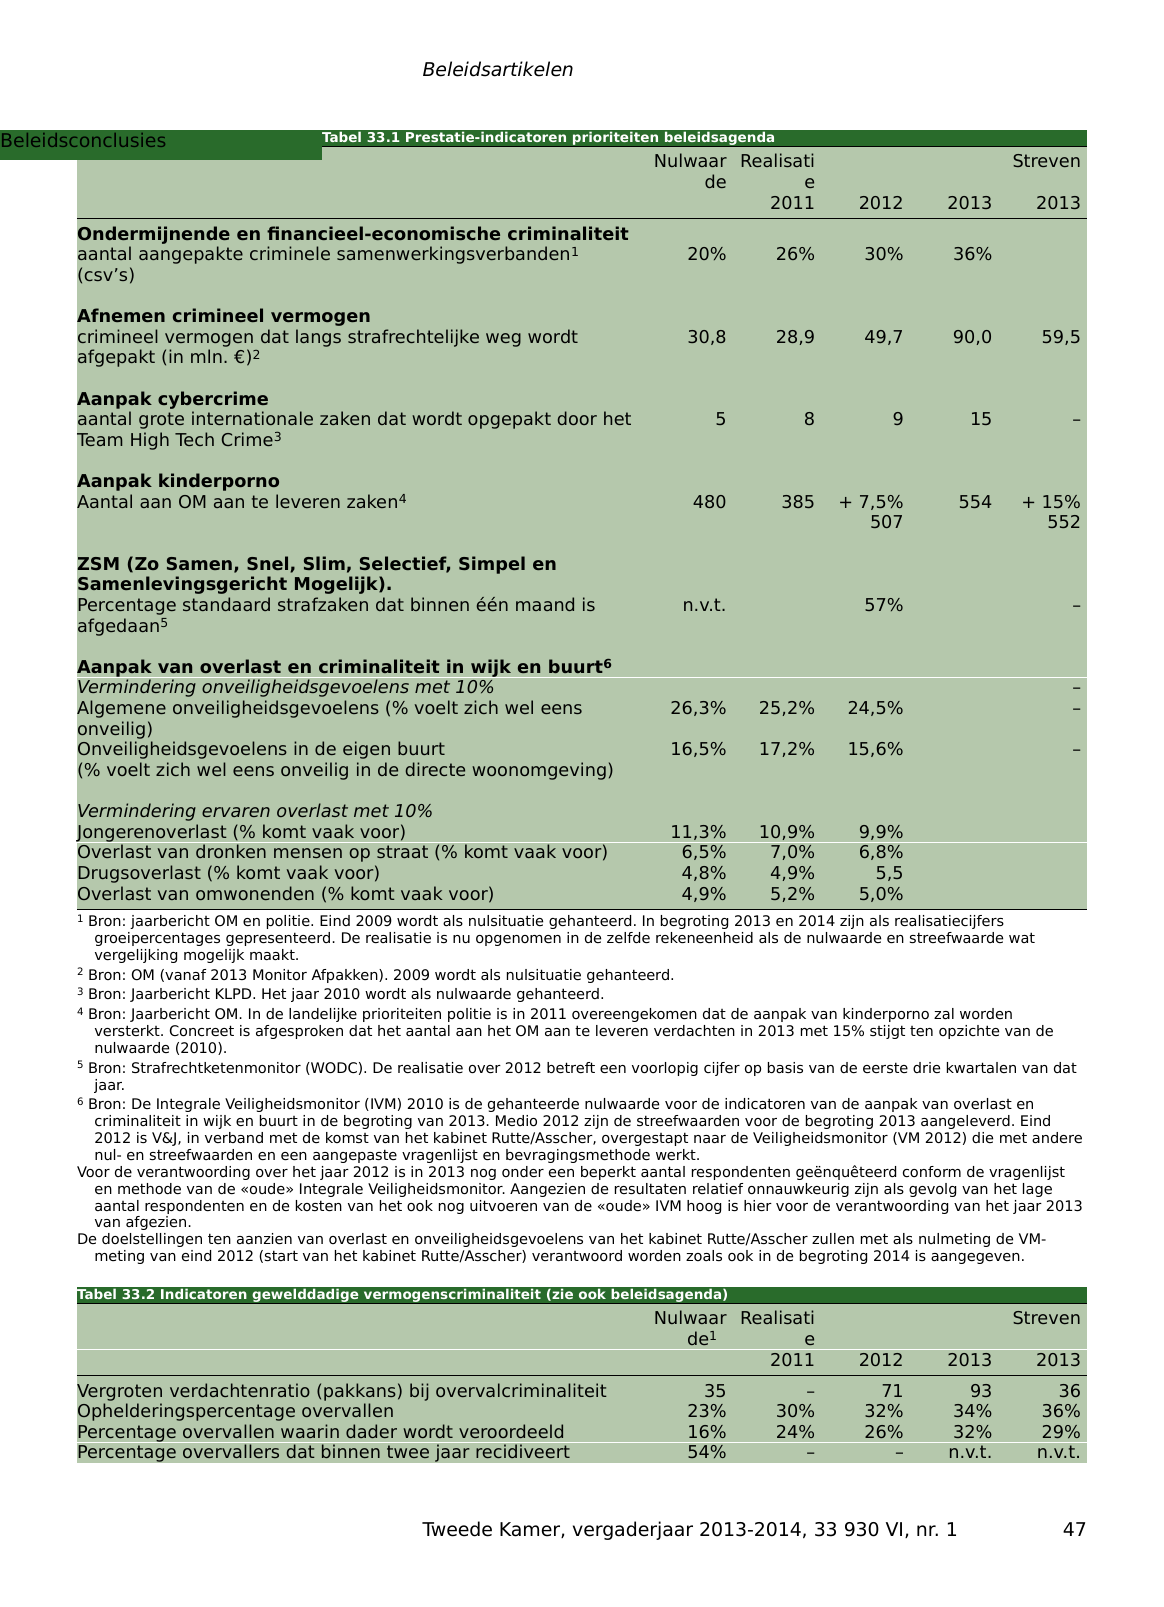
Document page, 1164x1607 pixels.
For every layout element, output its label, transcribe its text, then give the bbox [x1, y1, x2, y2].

table_cell 2011 [732, 1350, 821, 1375]
table_cell 35 [644, 1376, 732, 1401]
table_header Tabel 33.2 Indicatoren gewelddadige vermogenscriminaliteit (zie ook beleidsagenda) [77, 1287, 1087, 1303]
table_cell [909, 636, 998, 657]
table_cell [998, 884, 1087, 909]
table_cell [998, 801, 1087, 822]
table_cell Algemene onveiligheidsgevoelens (% voelt zich wel eens onveilig) [77, 698, 644, 739]
table_cell 24% [732, 1422, 821, 1442]
table_cell 49,7 [821, 327, 909, 368]
table_cell [998, 471, 1087, 492]
table_cell Vermindering ervaren overlast met 10% [77, 801, 644, 822]
table_cell [821, 451, 909, 471]
table_cell [77, 533, 644, 554]
table_cell 15 [909, 409, 998, 451]
table_cell [909, 822, 998, 842]
table_cell [644, 219, 732, 244]
table_cell [732, 368, 821, 389]
table_cell [998, 554, 1087, 595]
table_cell [998, 306, 1087, 327]
table_cell [732, 471, 821, 492]
table_cell [909, 147, 998, 193]
table_cell 9 [821, 409, 909, 451]
table_cell [732, 219, 821, 244]
table_cell Streven [998, 147, 1087, 193]
table_cell 2013 [909, 193, 998, 218]
table_cell [998, 389, 1087, 409]
table_cell [77, 1350, 644, 1375]
table_cell 15,6% [821, 739, 909, 781]
table_header Tabel 33.1 Prestatie-indicatoren prioriteiten beleidsagenda [0, 130, 1087, 160]
table_cell [732, 636, 821, 657]
table_cell 20% [644, 244, 732, 286]
table_cell [77, 368, 644, 389]
table_cell 5,0% [821, 884, 909, 909]
table_cell 4,9% [732, 863, 821, 884]
table_cell 71 [821, 1376, 909, 1401]
table_cell [644, 636, 732, 657]
table_cell [732, 286, 821, 306]
table_cell [732, 389, 821, 409]
table_cell 4,8% [644, 863, 732, 884]
table_cell [732, 678, 821, 698]
table_cell [909, 219, 998, 244]
table_cell [644, 1350, 732, 1375]
table_cell [909, 657, 998, 677]
table_cell [909, 533, 998, 554]
table_cell + 15% 552 [998, 492, 1087, 533]
table_cell – [998, 678, 1087, 698]
table_cell Drugsoverlast (% komt vaak voor) [77, 863, 644, 884]
table_cell 32% [909, 1422, 998, 1442]
table_cell – [998, 595, 1087, 636]
table_cell [909, 843, 998, 863]
table_cell [732, 801, 821, 822]
table_cell [998, 657, 1087, 677]
table_cell [909, 389, 998, 409]
table_cell [909, 781, 998, 801]
table_cell [909, 368, 998, 389]
table_cell 26% [821, 1422, 909, 1442]
table_cell 17,2% [732, 739, 821, 781]
table_cell n.v.t. [998, 1443, 1087, 1463]
table_cell 28,9 [732, 327, 821, 368]
table_cell [644, 533, 732, 554]
table_cell [821, 471, 909, 492]
table_cell 26% [732, 244, 821, 286]
table_cell [821, 781, 909, 801]
table_cell [644, 193, 732, 218]
table_cell [732, 533, 821, 554]
table_cell [909, 554, 998, 595]
table_cell Nulwaarde [644, 147, 732, 193]
table_cell aantal grote internationale zaken dat wordt opgepakt door het Team High Tech Crime3 [77, 409, 644, 451]
table_cell 90,0 [909, 327, 998, 368]
table_cell 10,9% [732, 822, 821, 842]
table_cell [821, 147, 909, 193]
table_cell n.v.t. [909, 1443, 998, 1463]
table_cell [998, 368, 1087, 389]
table_cell 54% [644, 1443, 732, 1463]
table_cell [998, 822, 1087, 842]
table_cell [909, 884, 998, 909]
table_cell [732, 554, 821, 595]
table_cell [644, 306, 732, 327]
table_cell n.v.t. [644, 595, 732, 636]
table_cell Aanpak cybercrime [77, 389, 644, 409]
table_cell [644, 657, 732, 677]
table_cell 5,2% [732, 884, 821, 909]
table_cell [998, 843, 1087, 863]
table_cell [998, 636, 1087, 657]
table_cell [821, 657, 909, 677]
table_cell Vergroten verdachtenratio (pakkans) bij overvalcriminaliteit [77, 1376, 644, 1401]
table_cell – [821, 1443, 909, 1463]
table_cell 480 [644, 492, 732, 533]
table_cell [732, 306, 821, 327]
table_cell 36% [998, 1401, 1087, 1422]
table_cell [732, 781, 821, 801]
table_cell [644, 781, 732, 801]
table_cell aantal aangepakte criminele samenwerkingsverbanden1 (csv’s) [77, 244, 644, 286]
table_cell [821, 636, 909, 657]
table_cell Vermindering onveiligheidsgevoelens met 10% [77, 678, 644, 698]
table_cell [909, 595, 998, 636]
table_cell [644, 451, 732, 471]
table_cell [821, 533, 909, 554]
table_cell 36 [998, 1376, 1087, 1401]
table_cell 26,3% [644, 698, 732, 739]
table_cell 6,8% [821, 843, 909, 863]
table_cell Percentage overvallers dat binnen twee jaar recidiveert [77, 1443, 644, 1463]
table_cell [909, 471, 998, 492]
table_cell [77, 193, 644, 218]
table_cell [821, 554, 909, 595]
table_cell [909, 1304, 998, 1349]
table_cell [77, 147, 644, 193]
table_cell [821, 219, 909, 244]
table_cell 16,5% [644, 739, 732, 781]
table_cell [998, 533, 1087, 554]
table_cell [732, 595, 821, 636]
table_cell [909, 739, 998, 781]
table_cell 57% [821, 595, 909, 636]
table_cell Percentage overvallen waarin dader wordt veroordeeld [77, 1422, 644, 1442]
table_cell [998, 244, 1087, 286]
table_cell 16% [644, 1422, 732, 1442]
table_cell 9,9% [821, 822, 909, 842]
table_cell 59,5 [998, 327, 1087, 368]
table_cell Realisatie [732, 1304, 821, 1349]
table_cell [998, 286, 1087, 306]
table_cell 554 [909, 492, 998, 533]
table_cell Realisatie [732, 147, 821, 193]
table_cell Aanpak van overlast en criminaliteit in wijk en buurt6 [77, 657, 644, 677]
table_cell 2013 [998, 193, 1087, 218]
table_cell [909, 678, 998, 698]
table_cell crimineel vermogen dat langs strafrechtelijke weg wordt afgepakt (in mln. €)2 [77, 327, 644, 368]
table_cell Streven [998, 1304, 1087, 1349]
table_cell + 7,5% 507 [821, 492, 909, 533]
table_cell [77, 636, 644, 657]
table_cell 7,0% [732, 843, 821, 863]
table_cell 30% [732, 1401, 821, 1422]
table_cell [644, 368, 732, 389]
table_cell 5,5 [821, 863, 909, 884]
table_cell 30% [821, 244, 909, 286]
table_cell [732, 657, 821, 677]
table_cell – [998, 698, 1087, 739]
table_cell [998, 451, 1087, 471]
table_cell 2013 [998, 1350, 1087, 1375]
table_cell [821, 286, 909, 306]
table_cell Overlast van dronken mensen op straat (% komt vaak voor) [77, 843, 644, 863]
table_cell 4,9% [644, 884, 732, 909]
table_cell Aanpak kinderporno [77, 471, 644, 492]
table_cell [998, 219, 1087, 244]
table_cell [821, 368, 909, 389]
table_cell Nulwaarde1 [644, 1304, 732, 1349]
table_cell 25,2% [732, 698, 821, 739]
table_cell [644, 678, 732, 698]
table_cell [998, 781, 1087, 801]
table_cell [77, 286, 644, 306]
table_cell ZSM (Zo Samen, Snel, Slim, Selectief, Simpel en Samenlevingsgericht Mogelijk). [77, 554, 644, 595]
table_cell – [732, 1376, 821, 1401]
table_cell 8 [732, 409, 821, 451]
table_cell Overlast van omwonenden (% komt vaak voor) [77, 884, 644, 909]
table_cell [909, 863, 998, 884]
table_cell [909, 451, 998, 471]
table_cell [732, 451, 821, 471]
table_cell [644, 471, 732, 492]
table_cell Aantal aan OM aan te leveren zaken4 [77, 492, 644, 533]
table_cell [644, 801, 732, 822]
table_cell – [998, 409, 1087, 451]
table_cell – [732, 1443, 821, 1463]
table_cell 34% [909, 1401, 998, 1422]
table_cell [821, 1304, 909, 1349]
table_cell [821, 389, 909, 409]
table_cell [644, 554, 732, 595]
table_cell – [998, 739, 1087, 781]
table_cell 6,5% [644, 843, 732, 863]
table_cell [909, 801, 998, 822]
table_cell 385 [732, 492, 821, 533]
table_cell 5 [644, 409, 732, 451]
table_cell 93 [909, 1376, 998, 1401]
table_cell [909, 286, 998, 306]
table_cell [644, 286, 732, 306]
table_cell 30,8 [644, 327, 732, 368]
table_cell [821, 801, 909, 822]
table_cell Afnemen crimineel vermogen [77, 306, 644, 327]
table_cell 23% [644, 1401, 732, 1422]
table_cell Ophelderingspercentage overvallen [77, 1401, 644, 1422]
table_cell 2011 [732, 193, 821, 218]
table_cell 29% [998, 1422, 1087, 1442]
table_cell 36% [909, 244, 998, 286]
table_cell 24,5% [821, 698, 909, 739]
table_cell [909, 306, 998, 327]
table_cell 1 Bron: jaarbericht OM en politie. Eind 2009 wordt als nulsituatie gehanteerd. In begroting 2013 en 2014 zijn als realisatiecijfers groeipercentages gepresenteerd. De realisatie is nu opgenomen in de zelfde rekeneenheid als de nulwaarde en streefwaarde wat vergelijking mogelijk maakt. 2 Bron: OM (vanaf 2013 Monitor Afpakken). 2009 wordt als nulsituatie gehanteerd. 3 Bron: Jaarbericht KLPD. Het jaar 2010 wordt als nulwaarde gehanteerd. 4 Bron: Jaarbericht OM. In de landelijke prioriteiten politie is in 2011 overeengekomen dat de aanpak van kinderporno zal worden versterkt. Concreet is afgesproken dat het aantal aan het OM aan te leveren verdachten in 2013 met 15% stijgt ten opzichte van de nulwaarde (2010). 5 Bron: Strafrechtketenmonitor (WODC). De realisatie over 2012 betreft een voorlopig cijfer op basis van de eerste drie kwartalen van dat jaar. 6 Bron: De Integrale Veiligheidsmonitor (IVM) 2010 is de gehanteerde nulwaarde voor de indicatoren van de aanpak van overlast en criminaliteit in wijk en buurt in de begroting van 2013. Medio 2012 zijn de streefwaarden voor de begroting 2013 aangeleverd. Eind 2012 is V&J, in verband met de komst van het kabinet Rutte/Asscher, overgestapt naar de Veiligheidsmonitor (VM 2012) die met andere nul- en streefwaarden en een aangepaste vragenlijst en bevragingsmethode werkt. Voor de verantwoording over het jaar 2012 is in 2013 nog onder een beperkt aantal respondenten geënquêteerd conform de vragenlijst en methode van de «oude» Integrale Veiligheidsmonitor. Aangezien de resultaten relatief onnauwkeurig zijn als gevolg van het lage aantal respondenten en de kosten van het ook nog uitvoeren van de «oude» IVM hoog is hier voor de verantwoording van het jaar 2013 van afgezien. De doelstellingen ten aanzien van overlast en onveiligheidsgevoelens van het kabinet Rutte/Asscher zullen met als nulmeting de VM-meting van eind 2012 (start van het kabinet Rutte/Asscher) verantwoord worden zoals ook in de begroting 2014 is aangegeven. [77, 910, 1087, 1265]
table_cell 2012 [821, 1350, 909, 1375]
table_cell Jongerenoverlast (% komt vaak voor) [77, 822, 644, 842]
table_cell Percentage standaard strafzaken dat binnen één maand is afgedaan5 [77, 595, 644, 636]
table_cell [998, 863, 1087, 884]
table_cell [821, 678, 909, 698]
table_cell [644, 389, 732, 409]
table_cell [909, 698, 998, 739]
table_cell Ondermijnende en financieel-economische criminaliteit [77, 219, 644, 244]
table_cell [77, 1304, 644, 1349]
table_cell 11,3% [644, 822, 732, 842]
table_cell [77, 451, 644, 471]
table_cell 2013 [909, 1350, 998, 1375]
table_cell 32% [821, 1401, 909, 1422]
table_cell Onveiligheidsgevoelens in de eigen buurt (% voelt zich wel eens onveilig in de directe woonomgeving) [77, 739, 644, 781]
table_cell [821, 306, 909, 327]
table_cell 2012 [821, 193, 909, 218]
table_cell [77, 781, 644, 801]
